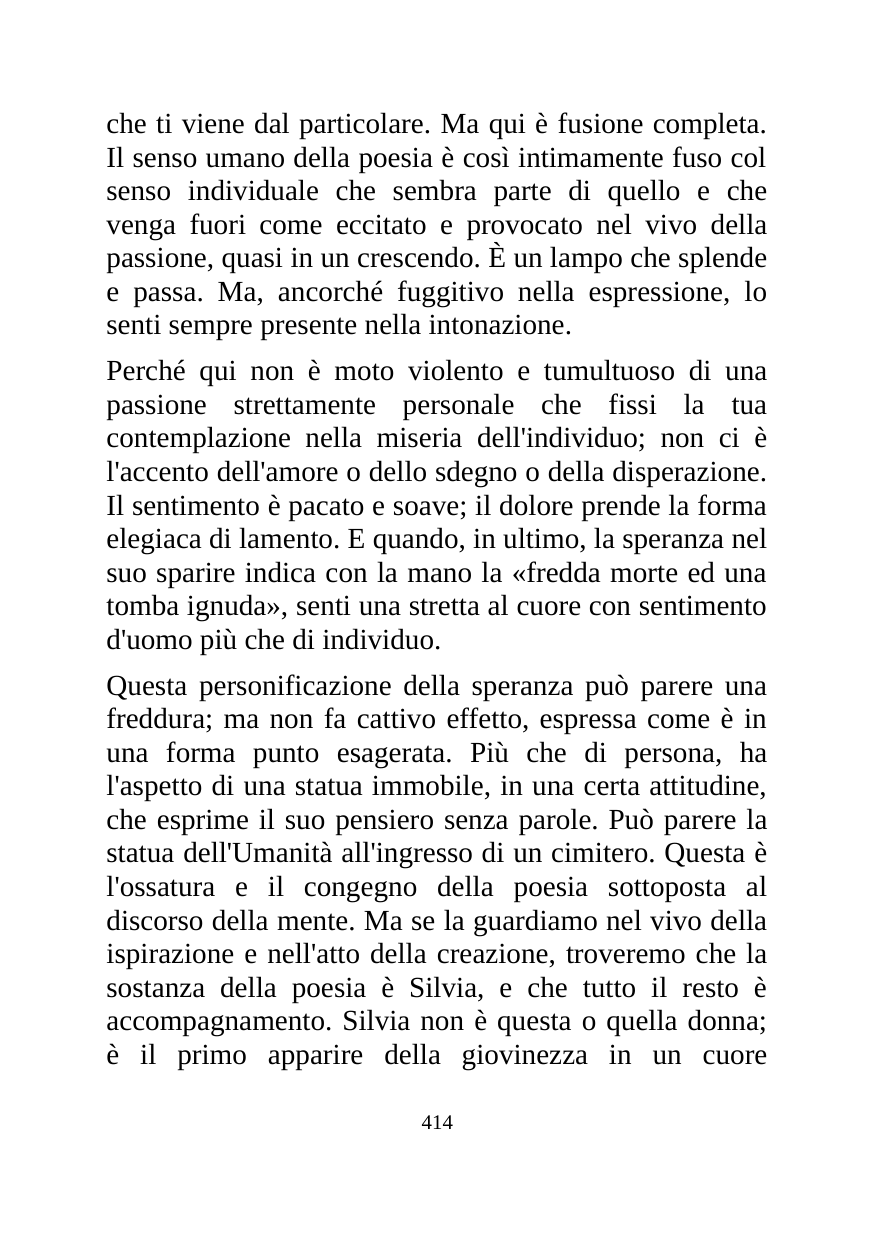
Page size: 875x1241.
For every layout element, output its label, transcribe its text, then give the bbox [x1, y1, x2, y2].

text Perché qui non è moto violento e tumultuoso di una passione strettamente personale che fissi la tua contemplazione nella miseria dell'individuo; non ci è l'accento dell'amore o dello sdegno o della disperazione. Il sentimento è pacato e soave; il dolore prende la forma elegiaca di lamento. E quando, in ultimo, la speranza nel suo sparire indica con la mano la «fredda morte ed una tomba ignuda», senti una stretta al cuore con sentimento d'uomo più che di individuo. [106, 353, 768, 655]
text che ti viene dal particolare. Ma qui è fusione completa. Il senso umano della poesia è così intimamente fuso col senso individuale che sembra parte di quello e che venga fuori come eccitato e provocato nel vivo della passione, quasi in un crescendo. È un lampo che splende e passa. Ma, ancorché fuggitivo nella espressione, lo senti sempre presente nella intonazione. [106, 106, 768, 341]
text Questa personificazione della speranza può parere una freddura; ma non fa cattivo effetto, espressa come è in una forma punto esagerata. Più che di persona, ha l'aspetto di una statua immobile, in una certa attitudine, che esprime il suo pensiero senza parole. Può parere la statua dell'Umanità all'ingresso di un cimitero. Questa è l'ossatura e il congegno della poesia sottoposta al discorso della mente. Ma se la guardiamo nel vivo della ispirazione e nell'atto della creazione, troveremo che la sostanza della poesia è Silvia, e che tutto il resto è accompagnamento. Silvia non è questa o quella donna; è il primo apparire della giovinezza in un cuore [106, 668, 768, 1070]
